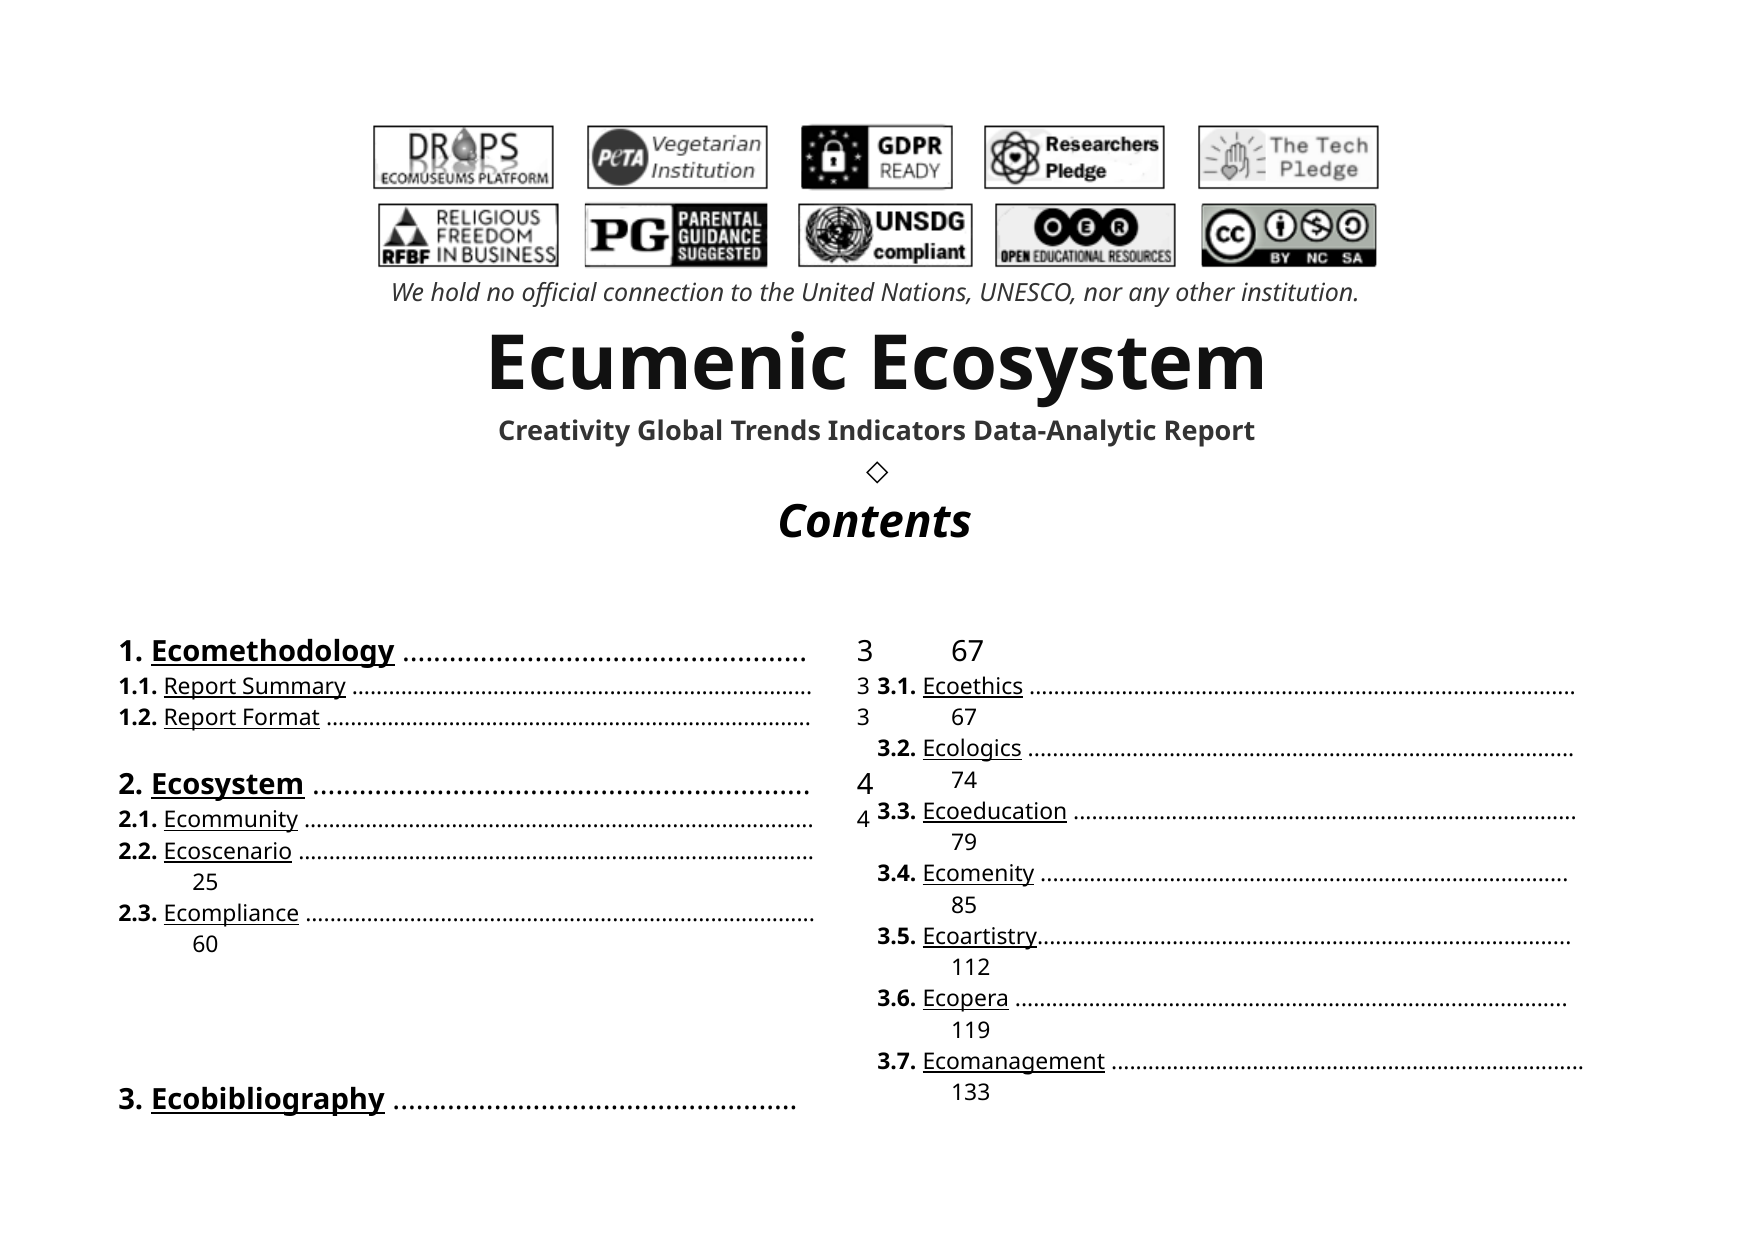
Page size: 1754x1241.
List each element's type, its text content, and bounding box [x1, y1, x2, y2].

text We hold no official connection to the United Nations, UNESCO, nor any other institution. [118, 274, 1636, 308]
text 3.1. Ecoethics ......................................................................................... 67 [877, 670, 1636, 732]
text 1.1. Report Summary …........................................................................ 3 [118, 670, 877, 701]
picture [584, 118, 771, 275]
text 2.1. Ecommunity …................................................................................ 4 [118, 803, 877, 834]
text ◇ [118, 449, 1636, 488]
text 2.2. Ecoscenario …................................................................................. 25 [118, 834, 877, 897]
text 67 [877, 630, 1636, 670]
text 3.2. Ecologics ......................................................................................... 74 [877, 732, 1636, 795]
text Contents [118, 488, 1636, 551]
text 3.6. Ecopera .......................................................................................... 119 [877, 982, 1636, 1045]
picture [1197, 118, 1382, 275]
text 1. Ecomethodology .................................................... 3 [118, 630, 877, 670]
text 2.3. Ecompliance …................................................................................ 60 [118, 897, 877, 959]
picture [372, 118, 562, 275]
text 1.2. Report Format …............................................................................ 3 [118, 701, 877, 732]
text 3.5. Ecoartistry....................................................................................... 112 [877, 920, 1636, 982]
text 3. Ecobibliography .................................................... [118, 1079, 877, 1118]
text 2. Ecosystem ................................................................ 4 [118, 764, 877, 803]
text Ecumenic Ecosystem [118, 308, 1636, 412]
text 3.4. Ecomenity ...................................................................................... 85 [877, 857, 1636, 920]
picture [797, 118, 1179, 275]
text Creativity Global Trends Indicators Data-Analytic Report [118, 412, 1636, 449]
text 3.3. Ecoeducation .................................................................................. 79 [877, 795, 1636, 857]
text 3.7. Ecomanagement ............................................................................. 133 [877, 1045, 1636, 1107]
